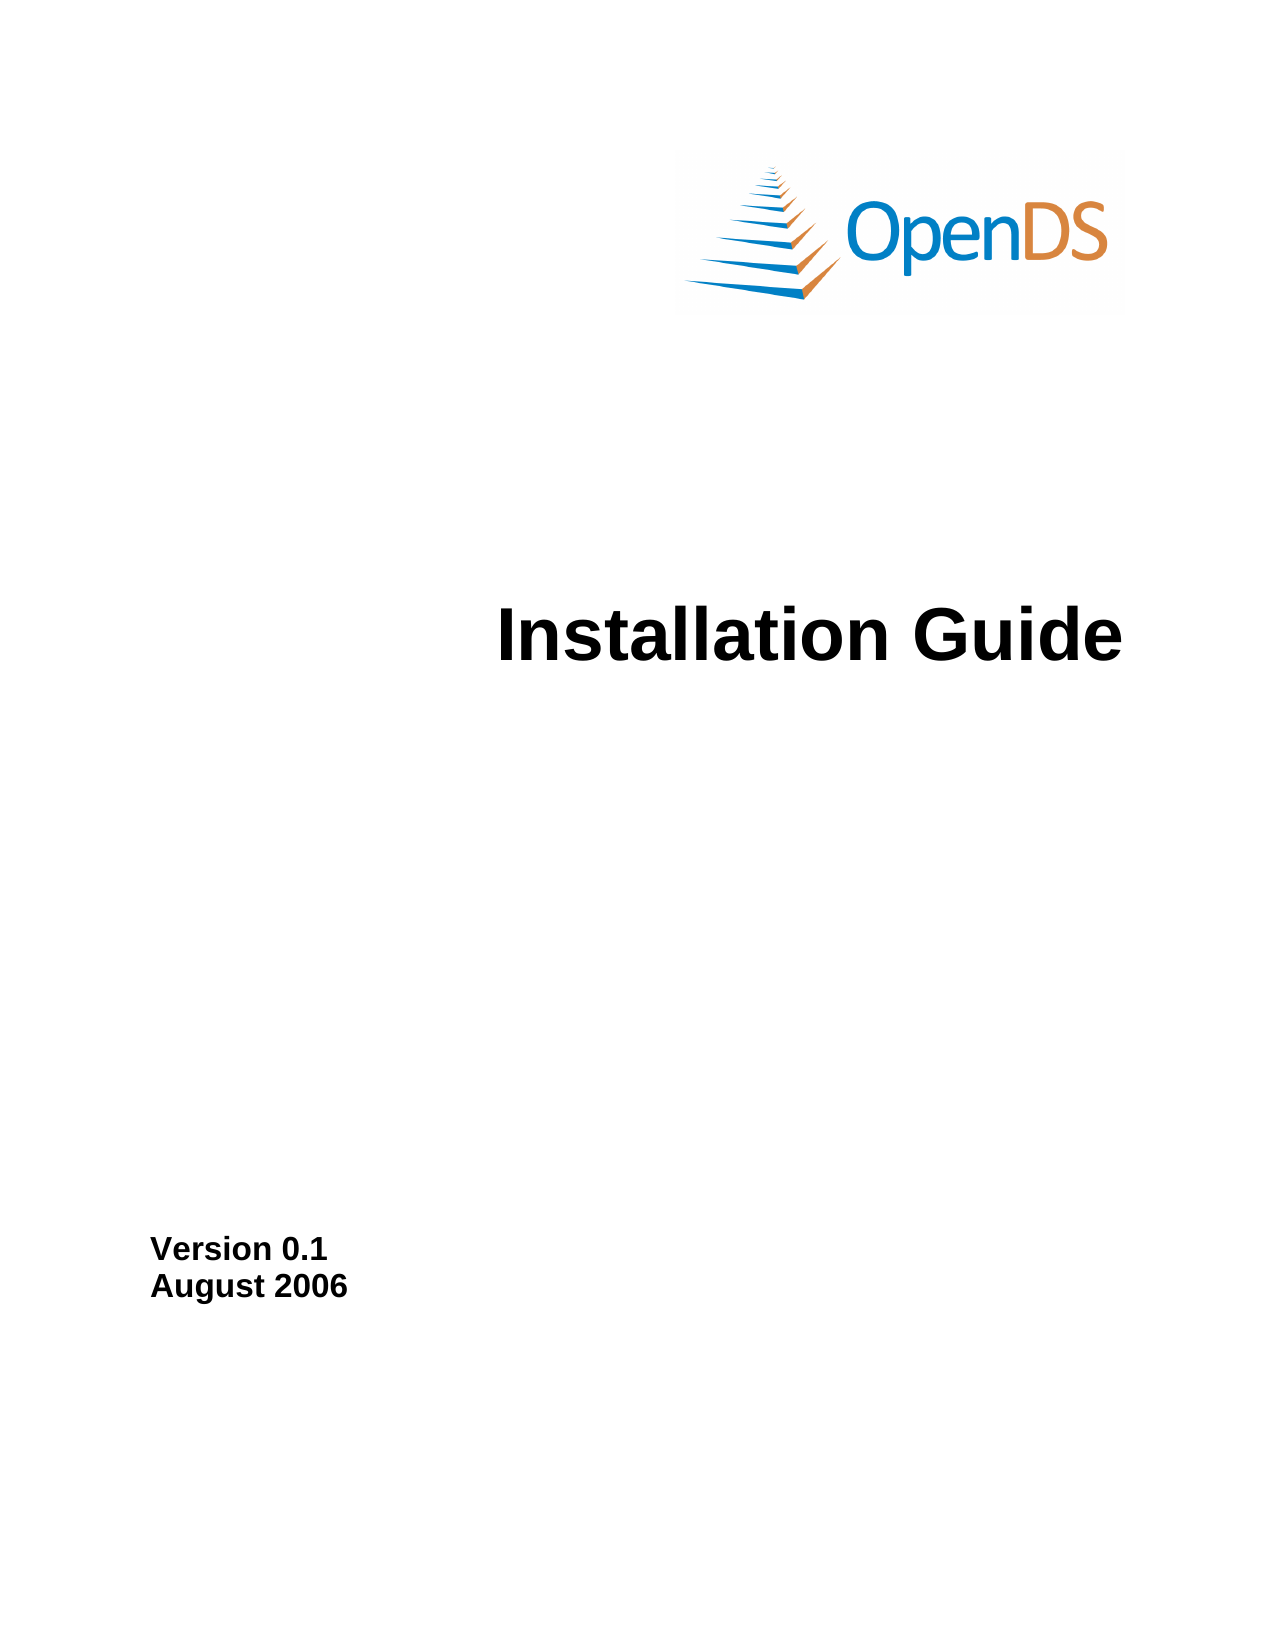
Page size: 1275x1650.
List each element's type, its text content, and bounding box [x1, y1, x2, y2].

text Version 0.1 [150, 1230, 1125, 1267]
text August 2006 [150, 1267, 1125, 1304]
text Installation Guide [150, 592, 1125, 676]
picture [675, 150, 1125, 315]
